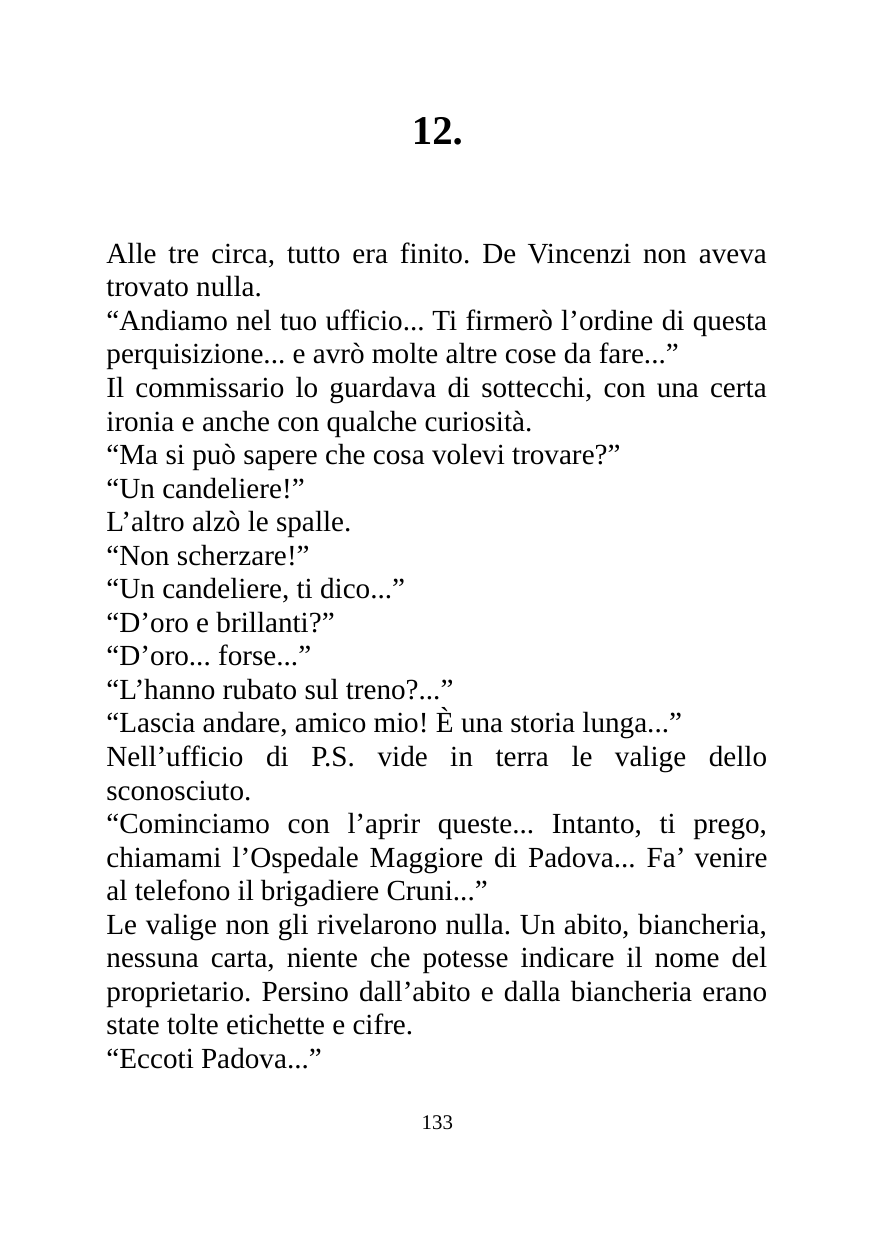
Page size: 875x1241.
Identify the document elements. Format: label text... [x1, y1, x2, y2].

text “Un candeliere!” [106, 471, 768, 504]
text “Non scherzare!” [106, 538, 768, 571]
text “D’oro e brillanti?” [106, 605, 768, 638]
text L’altro alzò le spalle. [106, 504, 768, 538]
text “Un candeliere, ti dico...” [106, 571, 768, 605]
text “L’hanno rubato sul treno?...” [106, 672, 768, 706]
text “Lascia andare, amico mio! È una storia lunga...” [106, 706, 768, 739]
text “Ma si può sapere che cosa volevi trovare?” [106, 437, 768, 471]
subtitle 12. [106, 106, 768, 153]
text “D’oro... forse...” [106, 638, 768, 672]
text “Cominciamo con l’aprir queste... Intanto, ti prego, chiamami l’Ospedale Maggiore di Padova... Fa’ venire al telefono il brigadiere Cruni...” [106, 806, 768, 907]
text “Eccoti Padova...” [106, 1041, 768, 1074]
text Le valige non gli rivelarono nulla. Un abito, biancheria, nessuna carta, niente che potesse indicare il nome del proprietario. Persino dall’abito e dalla biancheria erano state tolte etichette e cifre. [106, 907, 768, 1041]
text Alle tre circa, tutto era finito. De Vincenzi non aveva trovato nulla. [106, 236, 768, 303]
text Nell’ufficio di P.S. vide in terra le valige dello sconosciuto. [106, 739, 768, 806]
text “Andiamo nel tuo ufficio... Ti firmerò l’ordine di questa perquisizione... e avrò molte altre cose da fare...” [106, 303, 768, 370]
text Il commissario lo guardava di sottecchi, con una certa ironia e anche con qualche curiosità. [106, 370, 768, 437]
